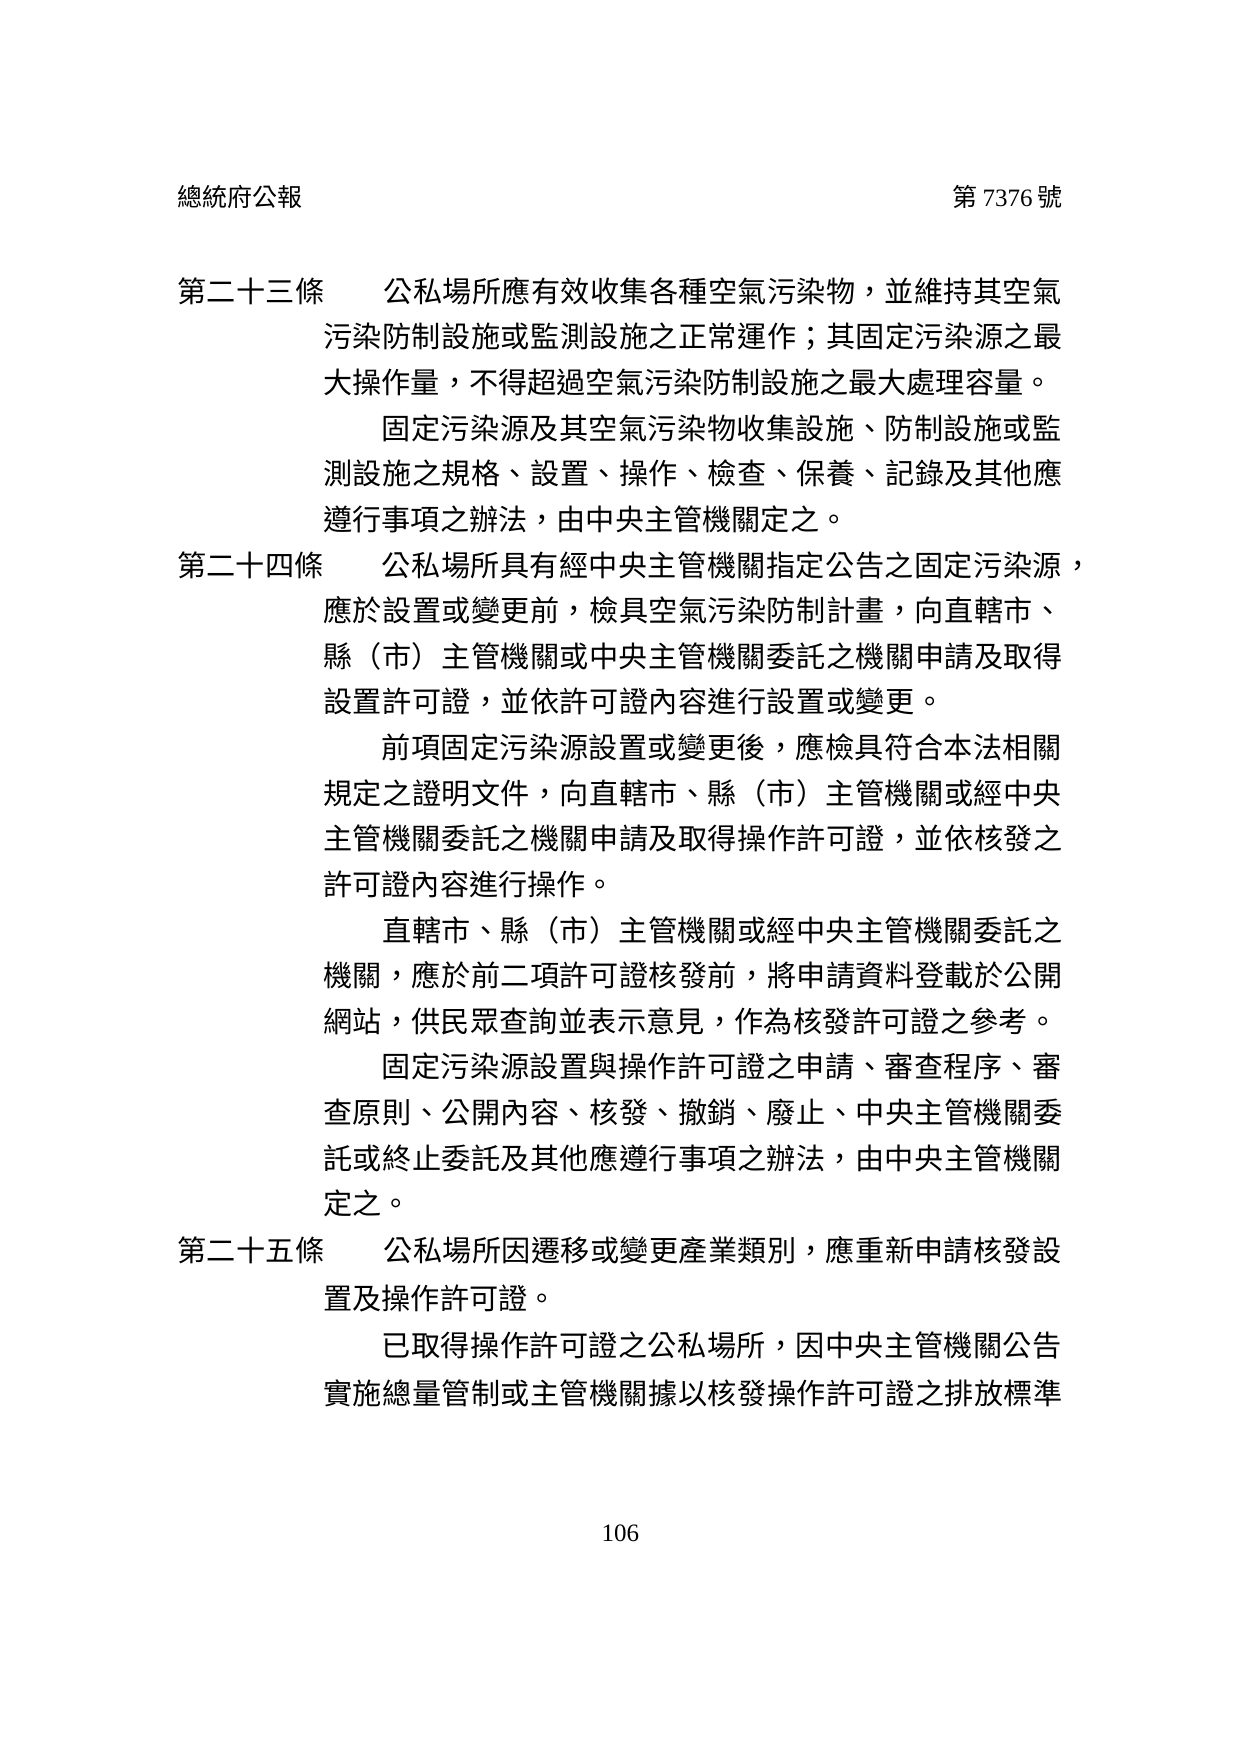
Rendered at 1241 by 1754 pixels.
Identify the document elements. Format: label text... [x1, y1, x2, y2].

text 第二十三條 公私場所應有效收集各種空氣污染物，並維持其空氣污染防制設施或監測設施之正常運作；其固定污染源之最大操作量，不得超過空氣污染防制設施之最大處理容量。 [177, 266, 1063, 403]
text 第二十四條 公私場所具有經中央主管機關指定公告之固定污染源，應於設置或變更前，檢具空氣污染防制計畫，向直轄市、縣（市）主管機關或中央主管機關委託之機關申請及取得設置許可證，並依許可證內容進行設置或變更。 [177, 539, 1063, 722]
text 固定污染源及其空氣污染物收集設施、防制設施或監測設施之規格、設置、操作、檢查、保養、記錄及其他應遵行事項之辦法，由中央主管機關定之。 [323, 403, 1063, 539]
text 第二十五條 公私場所因遷移或變更產業類別，應重新申請核發設置及操作許可證。 [177, 1224, 1063, 1319]
text 直轄市、縣（市）主管機關或經中央主管機關委託之機關，應於前二項許可證核發前，將申請資料登載於公開網站，供民眾查詢並表示意見，作為核發許可證之參考。 [323, 904, 1063, 1041]
text 前項固定污染源設置或變更後，應檢具符合本法相關規定之證明文件，向直轄市、縣（市）主管機關或經中央主管機關委託之機關申請及取得操作許可證，並依核發之許可證內容進行操作。 [323, 722, 1063, 904]
text 已取得操作許可證之公私場所，因中央主管機關公告實施總量管制或主管機關據以核發操作許可證之排放標準 [323, 1319, 1063, 1413]
text 固定污染源設置與操作許可證之申請、審查程序、審查原則、公開內容、核發、撤銷、廢止、中央主管機關委託或終止委託及其他應遵行事項之辦法，由中央主管機關定之。 [323, 1041, 1063, 1224]
